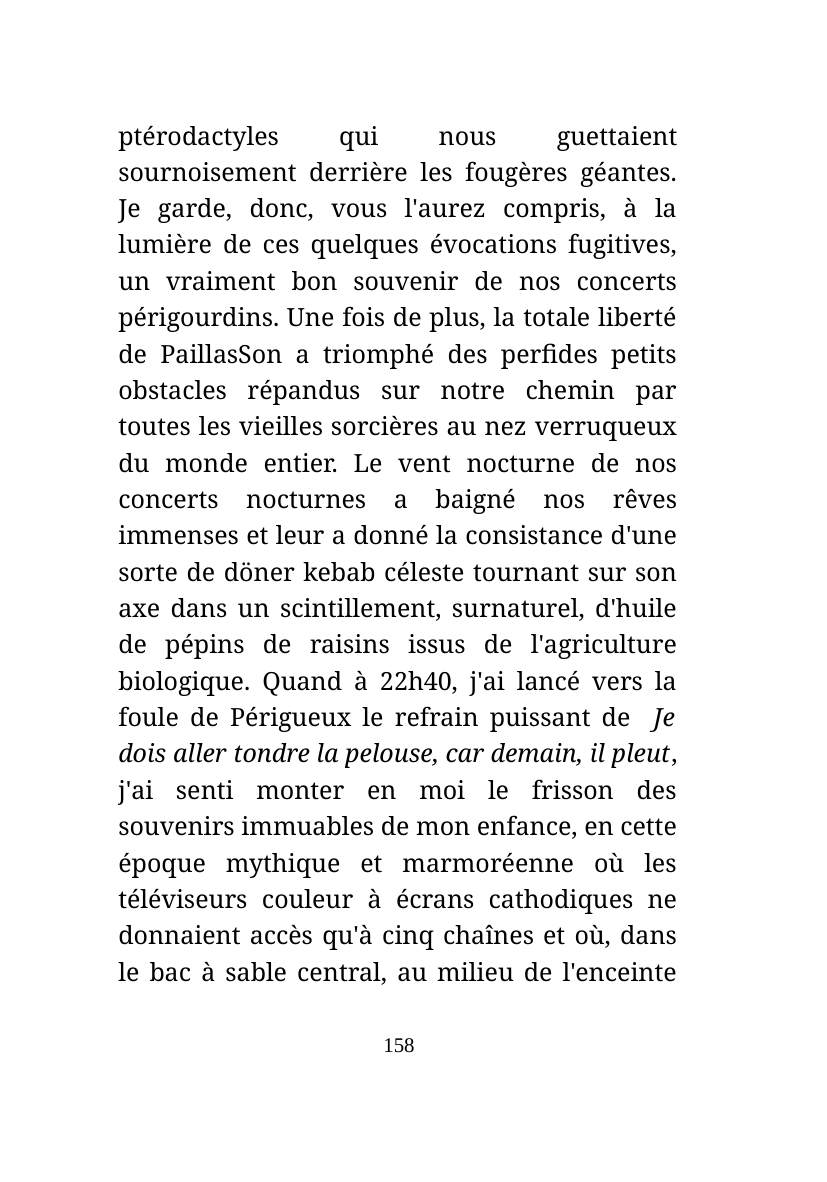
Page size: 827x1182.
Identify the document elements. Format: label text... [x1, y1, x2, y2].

text ptérodactyles qui nous guettaient sournoisement derrière les fougères géantes. Je garde, donc, vous l'aurez compris, à la lumière de ces quelques évocations fugitives, un vraiment bon souvenir de nos concerts périgourdins. Une fois de plus, la totale liberté de PaillasSon a triomphé des perfides petits obstacles répandus sur notre chemin par toutes les vieilles sorcières au nez verruqueux du monde entier. Le vent nocturne de nos concerts nocturnes a baigné nos rêves immenses et leur a donné la consistance d'une sorte de döner kebab céleste tournant sur son axe dans un scintillement, surnaturel, d'huile de pépins de raisins issus de l'agriculture biologique. Quand à 22h40, j'ai lancé vers la foule de Périgueux le refrain puissant de Je dois aller tondre la pelouse, car demain, il pleut, j'ai senti monter en moi le frisson des souvenirs immuables de mon enfance, en cette époque mythique et marmoréenne où les téléviseurs couleur à écrans cathodiques ne donnaient accès qu'à cinq chaînes et où, dans le bac à sable central, au milieu de l'enceinte [118, 118, 677, 988]
